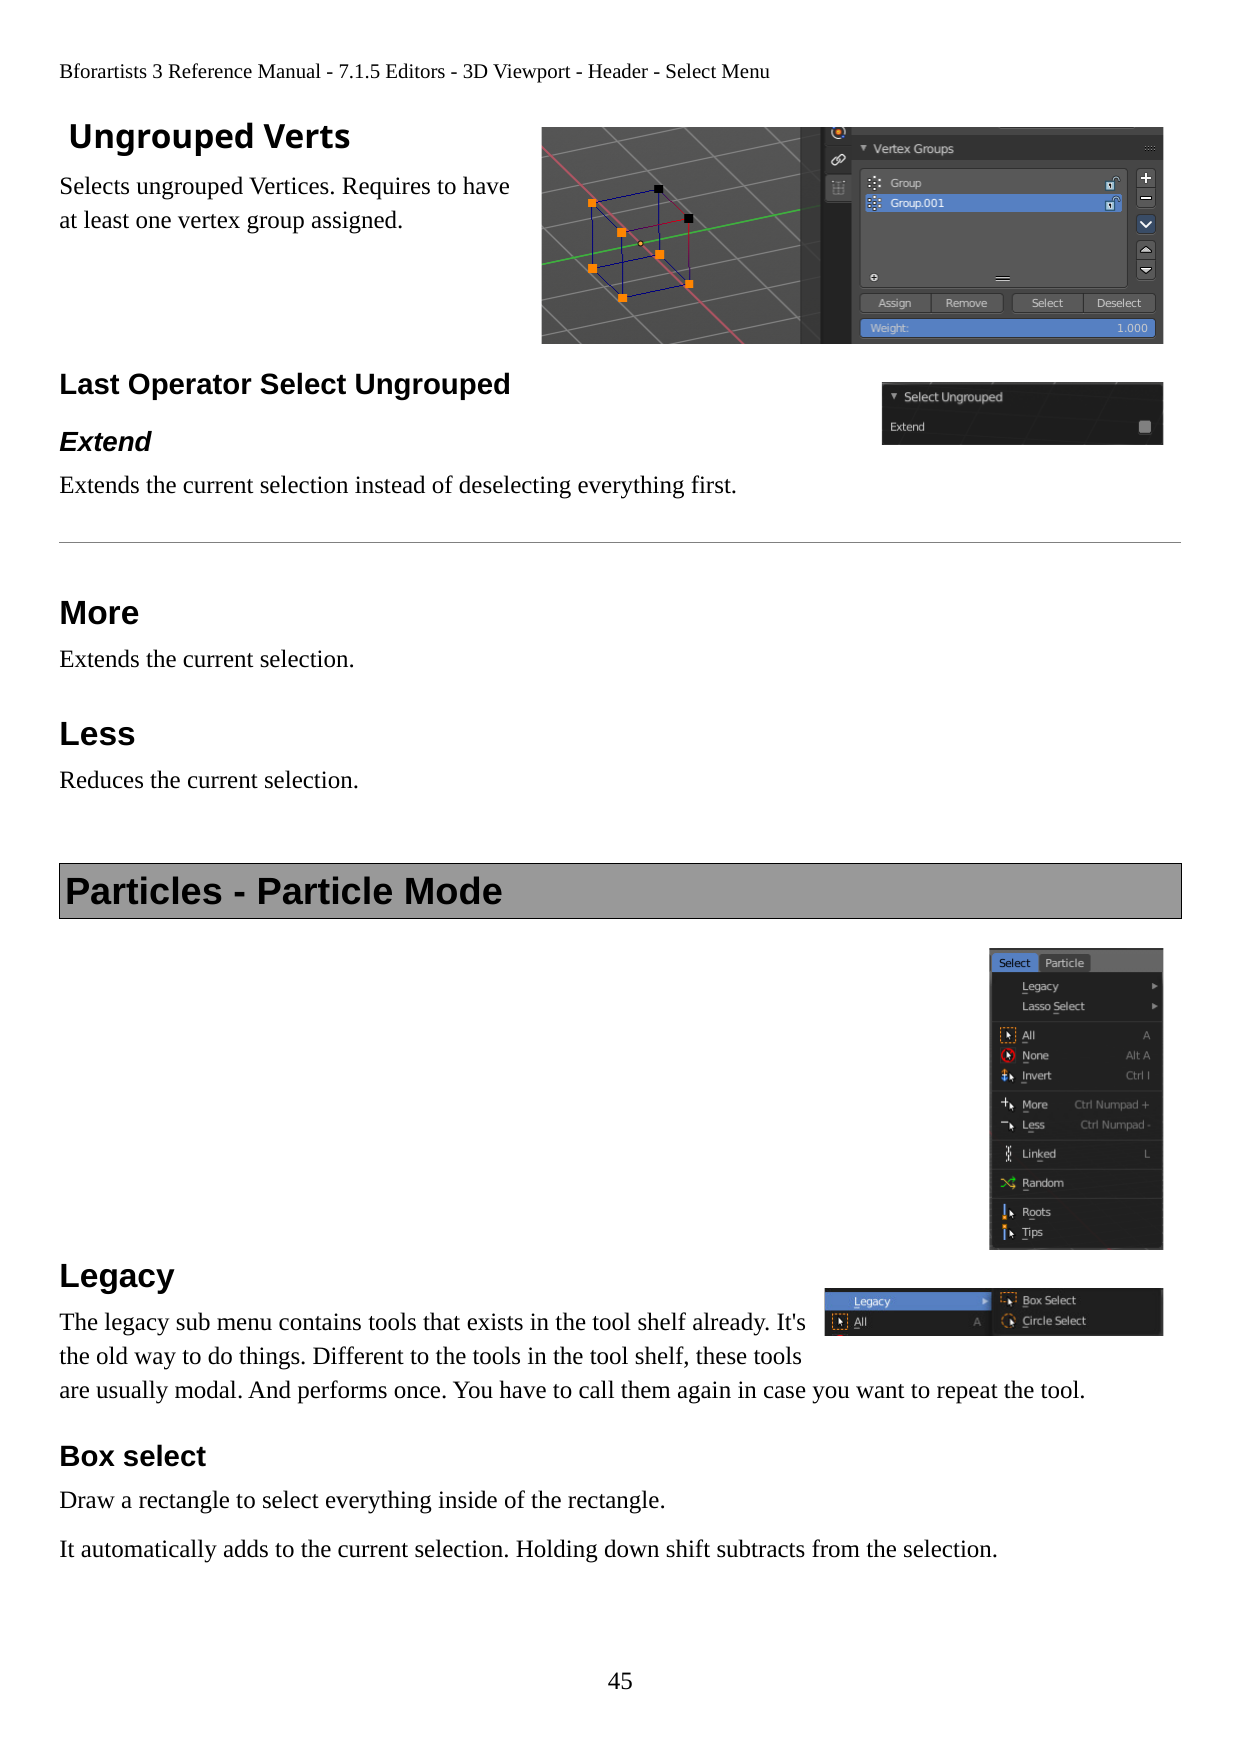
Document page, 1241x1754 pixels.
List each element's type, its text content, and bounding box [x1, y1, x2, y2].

text Extends the current selection instead of deselecting everything first. [59, 470, 1181, 499]
text It automatically adds to the current selection. Holding down shift subtracts from the selection. [59, 1534, 1181, 1563]
table_header Particles - Particle Mode [60, 864, 1181, 918]
picture [881, 382, 1164, 445]
subtitle Ungrouped Verts [59, 113, 1181, 158]
picture [541, 127, 1164, 344]
text Selects ungrouped Vertices. Requires to have at least one vertex group assigned. [59, 171, 541, 234]
text Draw a rectangle to select everything inside of the rectangle. [59, 1485, 1181, 1514]
picture [824, 1288, 1164, 1336]
text Reduces the current selection. [59, 765, 1181, 794]
text Extends the current selection. [59, 644, 1181, 673]
subtitle Last Operator Select Ungrouped [59, 367, 1181, 401]
subtitle Extend [59, 426, 1181, 458]
subtitle Box select [59, 1439, 1181, 1473]
subtitle More [59, 593, 1181, 631]
picture [989, 948, 1164, 1250]
subtitle Legacy [59, 1255, 1181, 1294]
text The legacy sub menu contains tools that exists in the tool shelf already. It's the old way to do things. Different to the tools in the tool shelf, these tools are usually modal. And performs once. You have to call them again in case you want to repeat the tool. [59, 1307, 1181, 1404]
subtitle Less [59, 714, 1181, 752]
